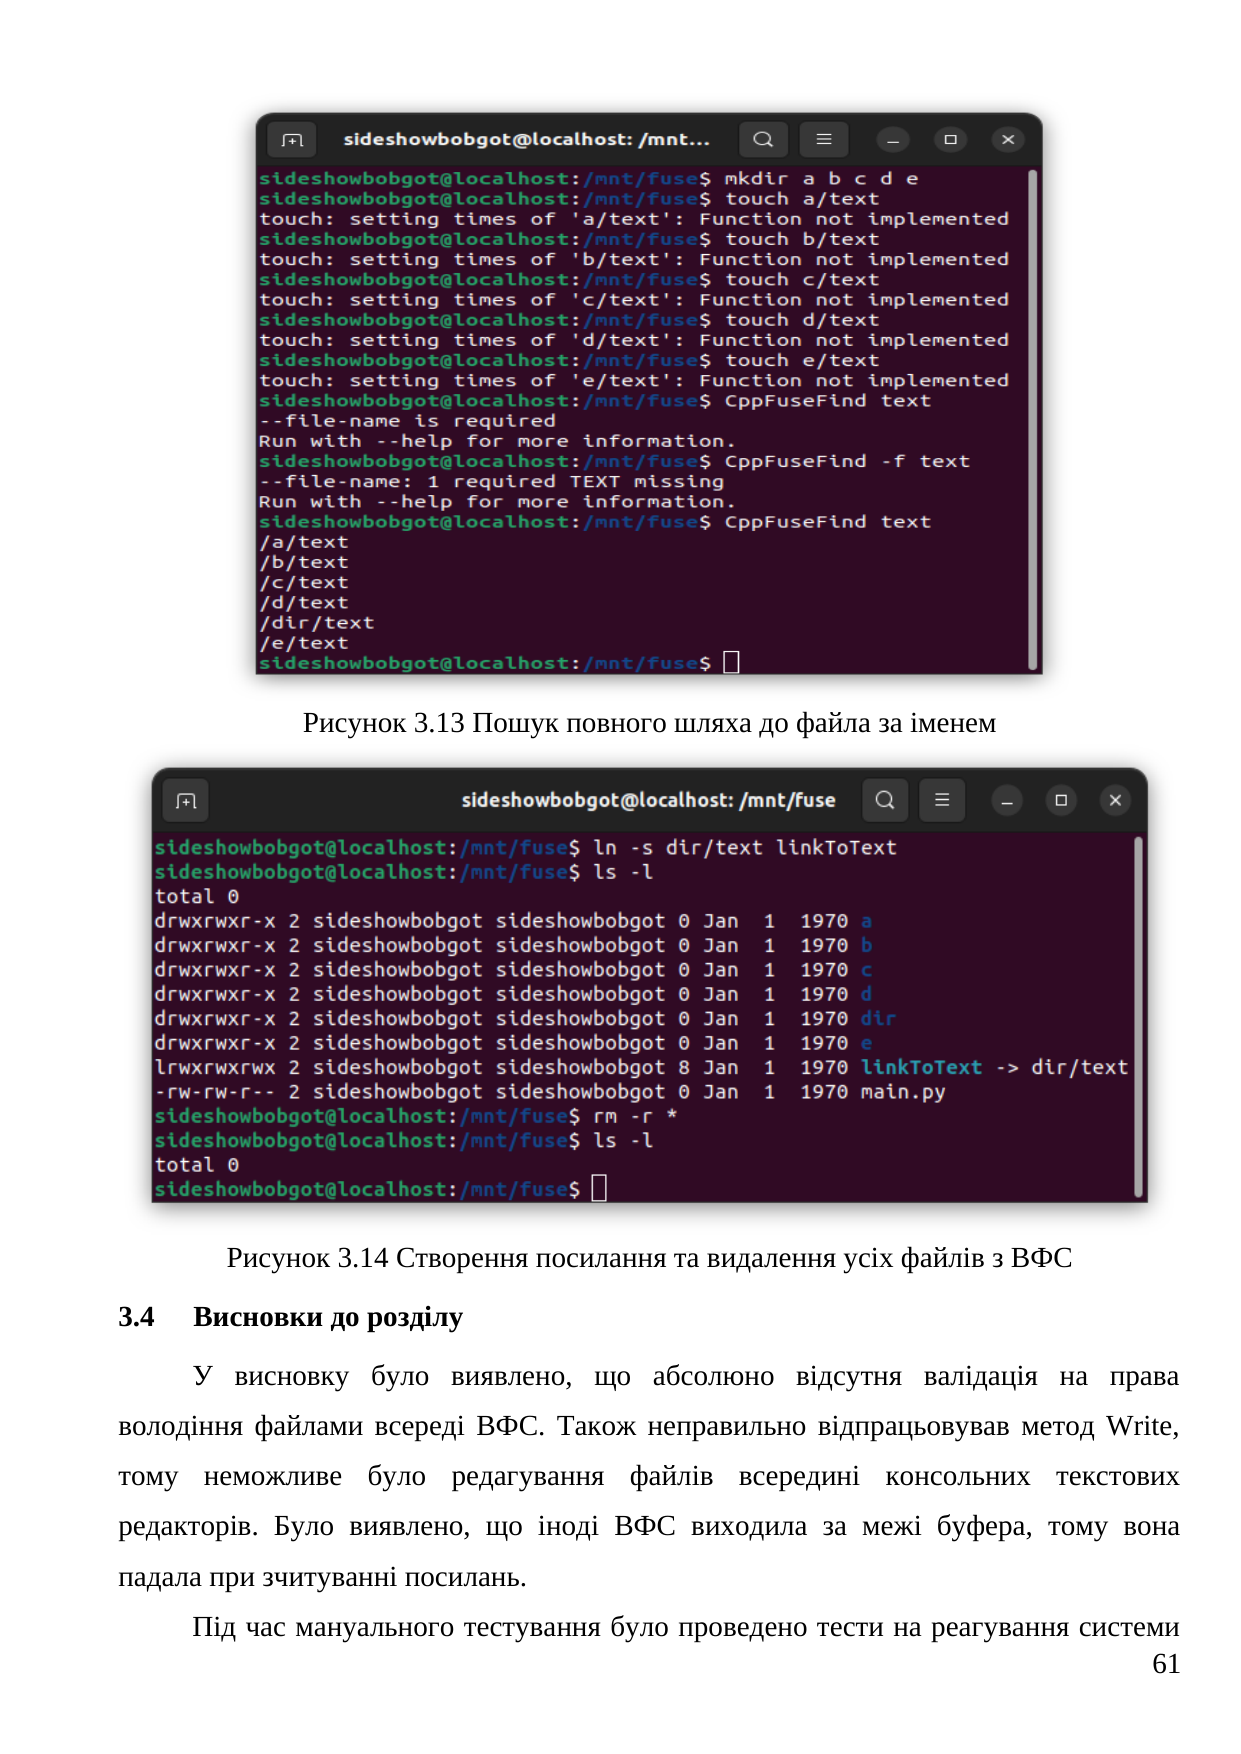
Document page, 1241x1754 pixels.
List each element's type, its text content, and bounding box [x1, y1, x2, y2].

subtitle Висновки до розділу [118, 1299, 1181, 1333]
picture [220, 88, 1079, 706]
text Під час мануального тестування було проведено тести на реагування системи [118, 1609, 1181, 1643]
list Створення посилання та видалення усіх файлів з ВФС [118, 1241, 1181, 1274]
list Пошук повного шляха до файла за іменем [118, 706, 1181, 738]
picture [118, 738, 1182, 1241]
text У висновку було виявлено, що абсолюно відсутня валідація на права володіння файлами всереді ВФС. Також неправильно відпрацьовував метод Write, тому неможливе було редагування файлів всередині консольних текстових редакторів. Було виявлено, що іноді ВФС виходила за межі буфера, тому вона падала при зчитуванні посилань. [118, 1358, 1181, 1592]
